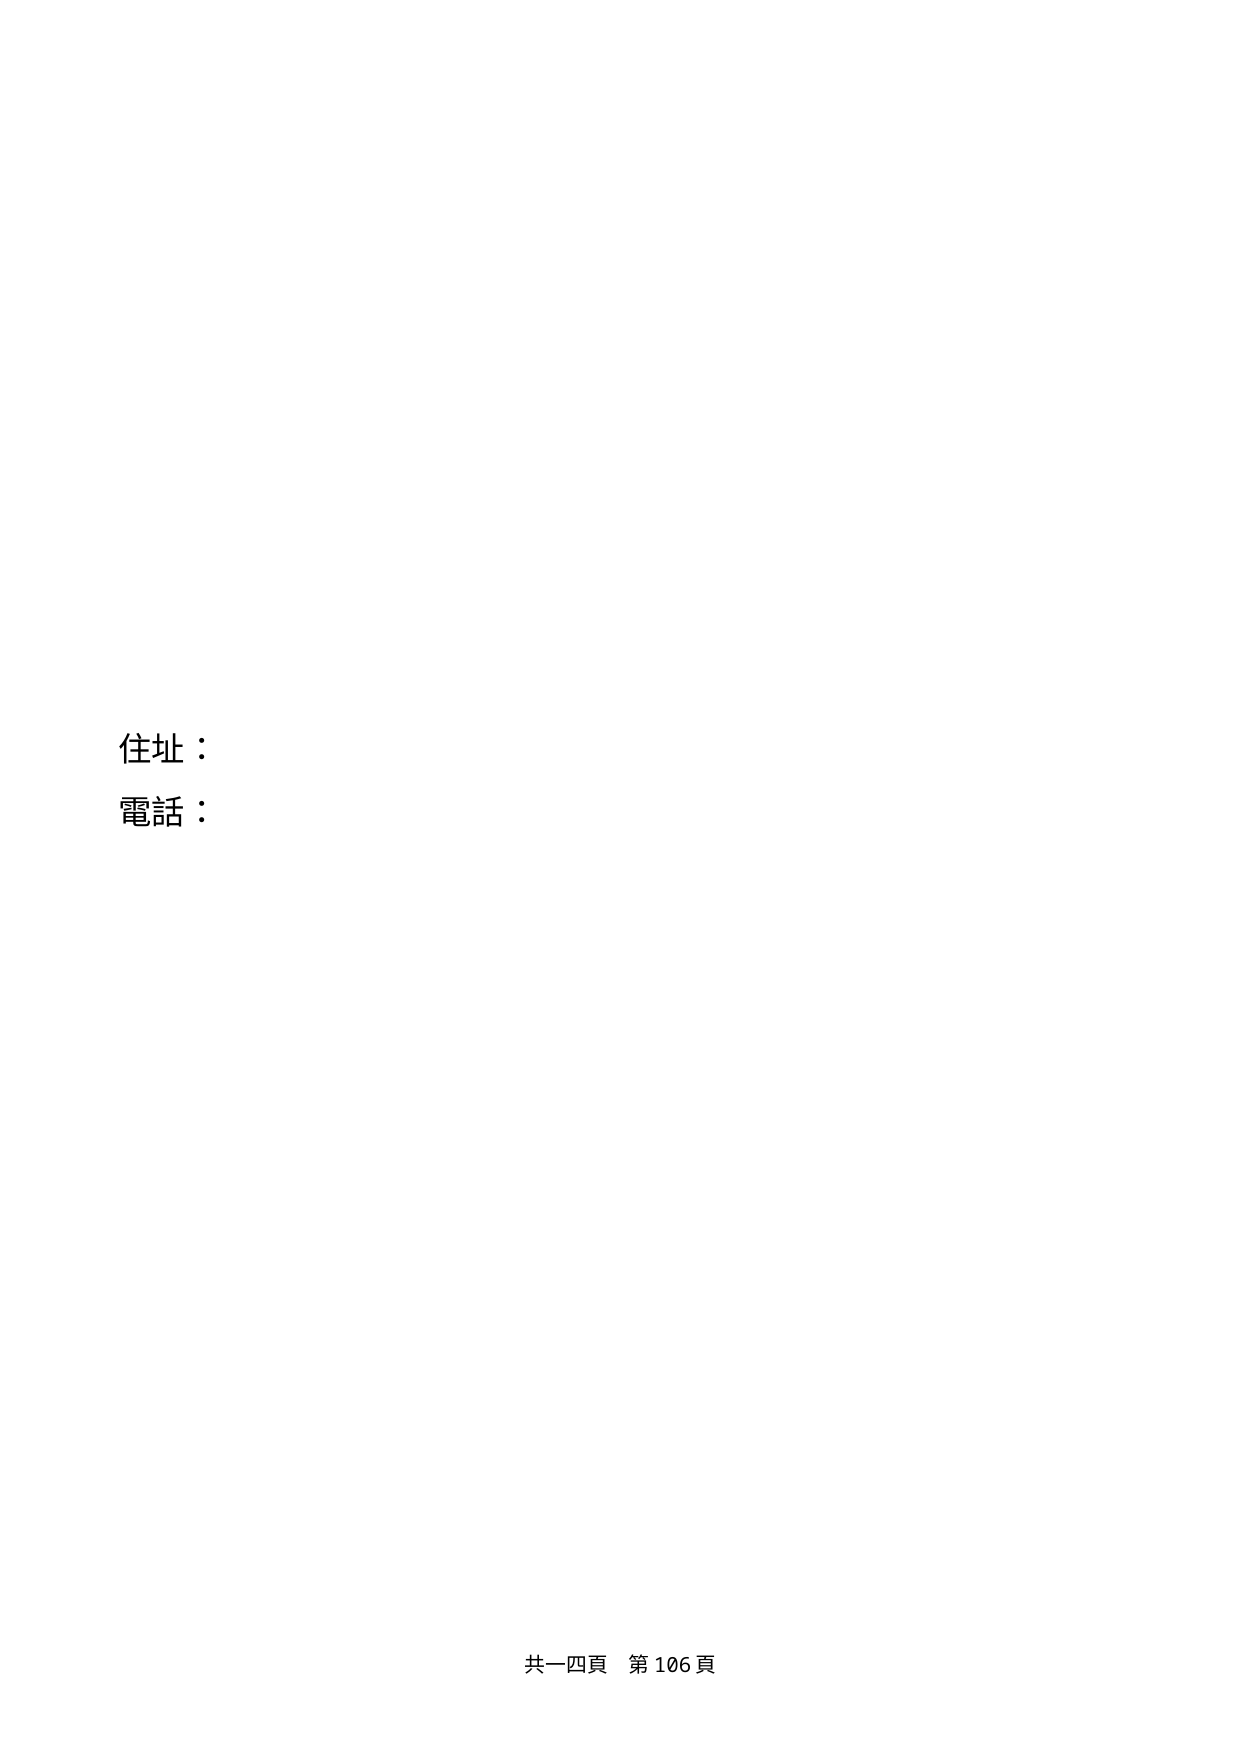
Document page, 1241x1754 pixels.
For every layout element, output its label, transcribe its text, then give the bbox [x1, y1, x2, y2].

text 住址： [118, 706, 1122, 768]
text 電話： [118, 768, 1122, 831]
